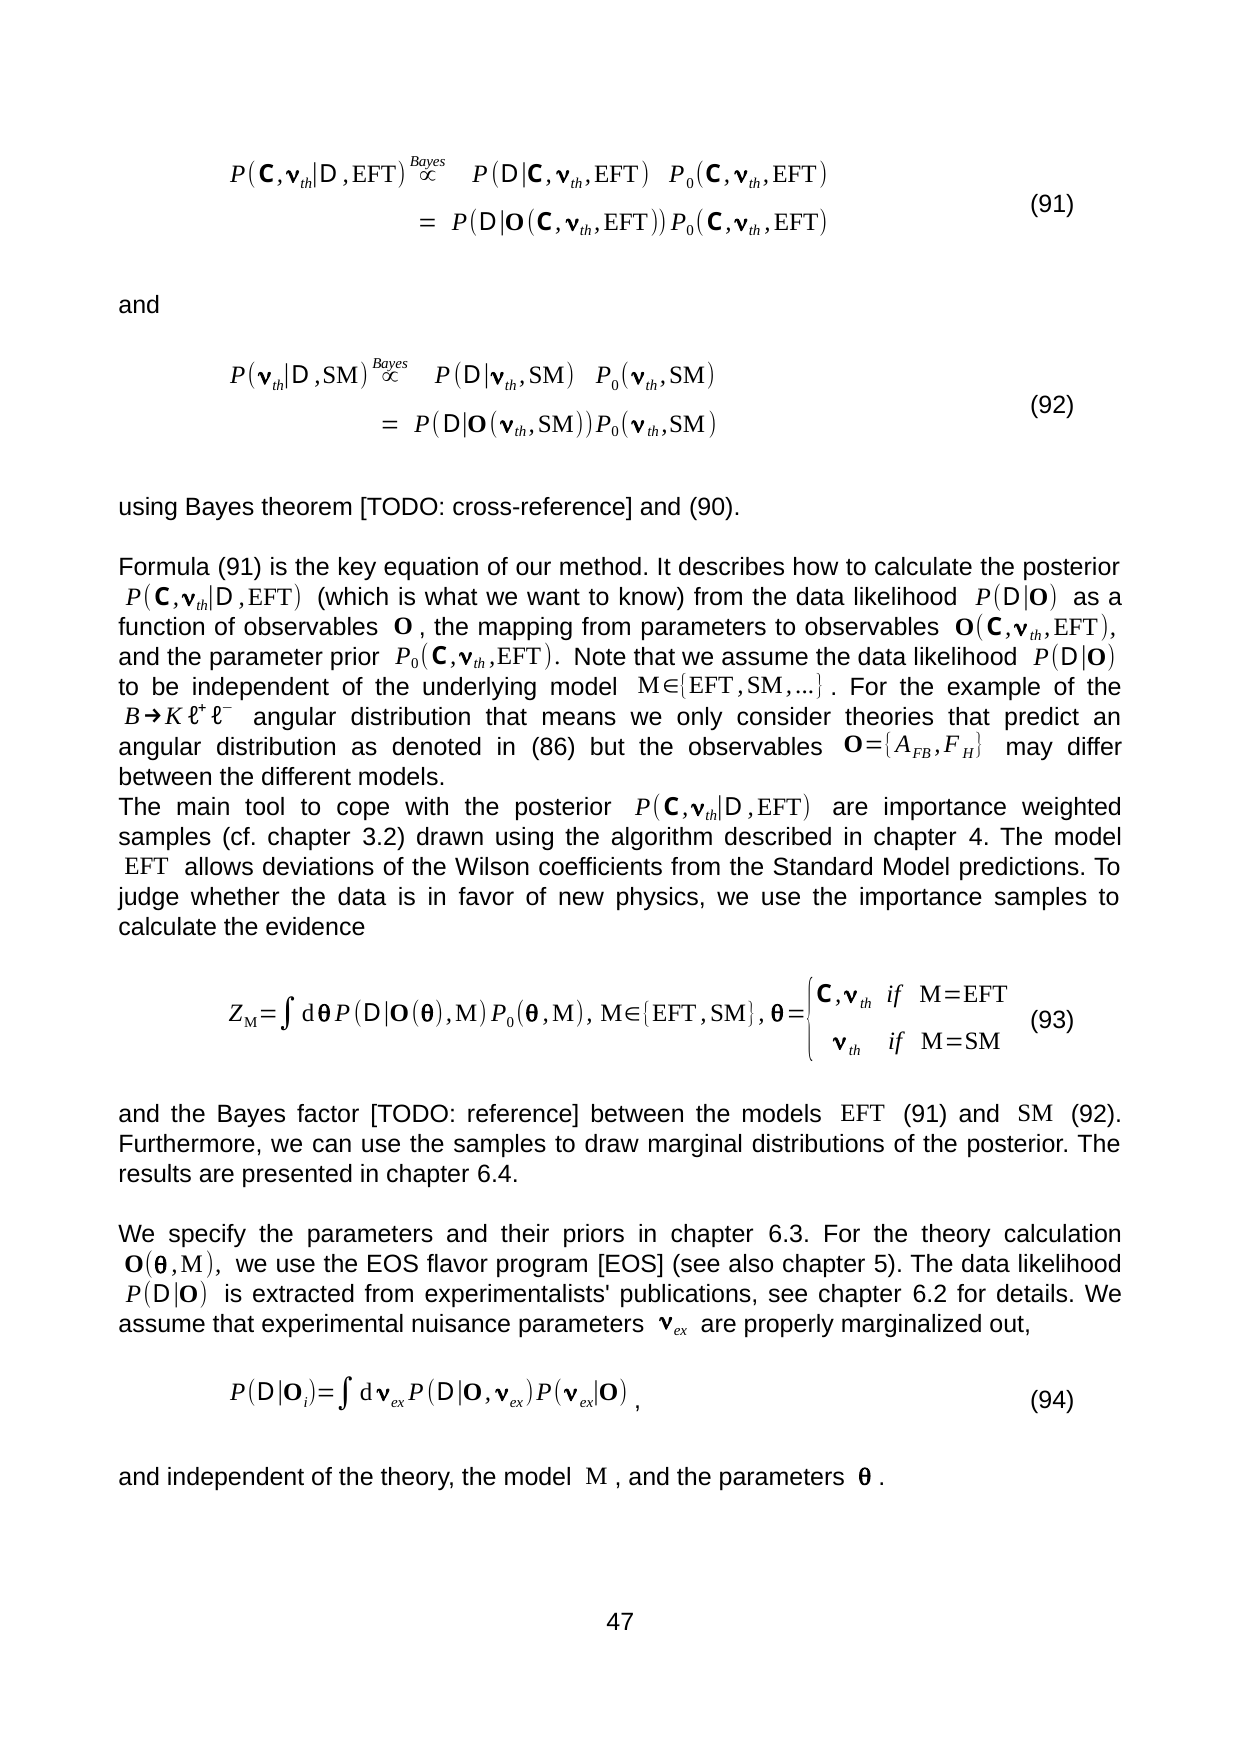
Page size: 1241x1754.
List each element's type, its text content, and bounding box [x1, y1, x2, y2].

table_header (94) [1024, 1369, 1123, 1431]
table_header (91) [1024, 147, 1123, 260]
table_header [118, 970, 217, 1068]
text using Bayes theorem [TODO: cross-reference] and (90). [118, 491, 1122, 521]
text The main tool to cope with the posterior are importance weighted samples (cf. chapter 3.2) drawn using the algorithm described in chapter 4. The model allows deviations of the Wilson coefficients from the Standard Model predictions. To judge whether the data is in favor of new physics, we use the importance samples to calculate the evidence [118, 791, 1122, 941]
text Formula (91) is the key equation of our method. It describes how to calculate the posterior (which is what we want to know) from the data likelihood as a function of observables , the mapping from parameters to observables and the parameter prior Note that we assume the data likelihood to be independent of the underlying model . For the example of the angular distribution that means we only consider theories that predict an angular distribution as denoted in (86) but the observables may differ between the different models. [118, 551, 1122, 791]
text We specify the parameters and their priors in chapter 6.3. For the theory calculation we use the EOS flavor program [EOS] (see also chapter 5). The data likelihood is extracted from experimentalists' publications, see chapter 6.2 for details. We assume that experimental nuisance parameters are properly marginalized out, [118, 1218, 1122, 1338]
table_header [217, 970, 1024, 1068]
table_header (92) [1024, 349, 1123, 461]
table_header [217, 349, 1024, 461]
table_header (93) [1024, 970, 1123, 1068]
table_header [118, 147, 217, 260]
table_header [217, 147, 1024, 260]
text and [118, 290, 1122, 320]
text and independent of the theory, the model , and the parameters . [118, 1461, 1122, 1491]
table_header [118, 1369, 217, 1431]
text and the Bayes factor [TODO: reference] between the models (91) and (92). Furthermore, we can use the samples to draw marginal distributions of the posterior. The results are presented in chapter 6.4. [118, 1098, 1122, 1188]
table_header , [217, 1369, 1024, 1431]
table_header [118, 349, 217, 461]
